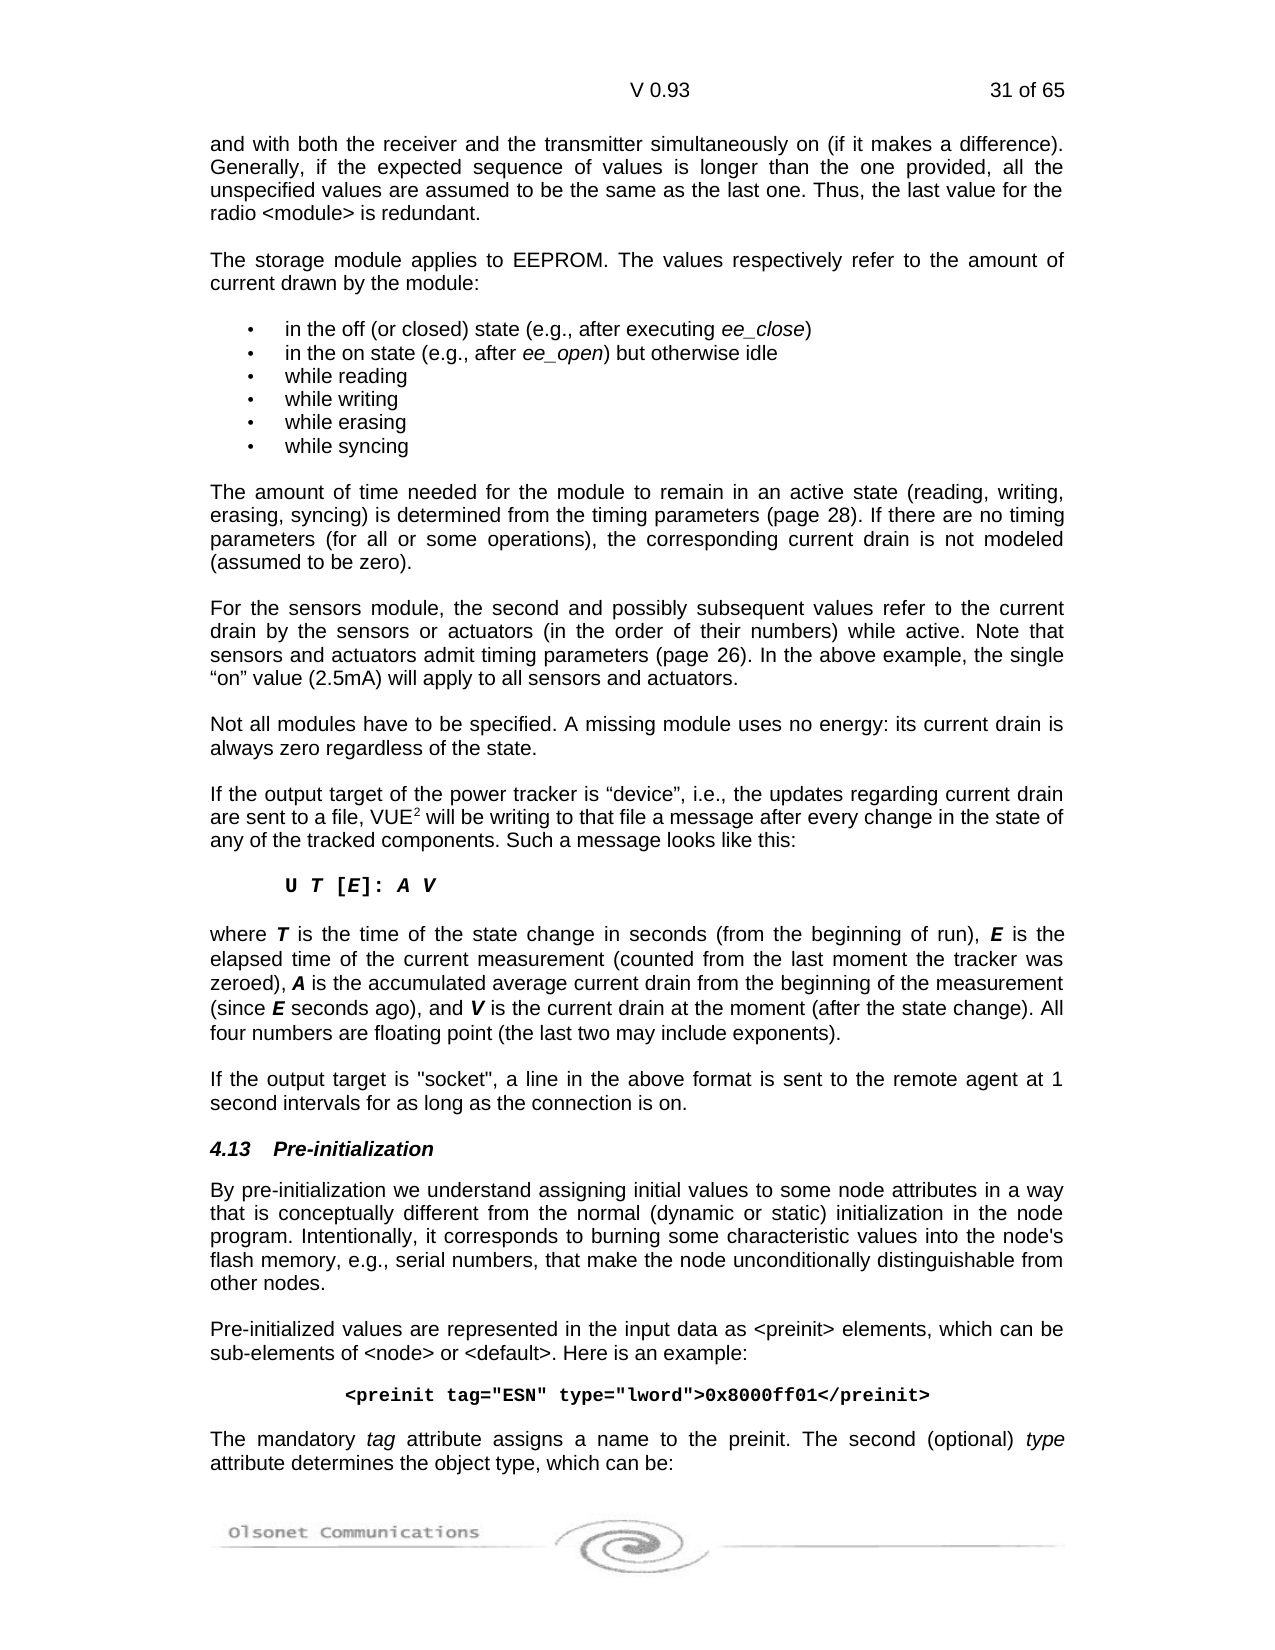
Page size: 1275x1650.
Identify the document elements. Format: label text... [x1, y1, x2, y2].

list while reading [247, 364, 1065, 388]
text The amount of time needed for the module to remain in an active state (reading, writing, erasing, syncing) is determined from the timing parameters (page 29). If there are no timing parameters (for all or some operations), the corresponding current drain is not modeled (assumed to be zero). [210, 481, 1065, 573]
text Pre-initialized values are represented in the input data as <preinit> elements, which can be sub-elements of <node> or <default>. Here is an example: [210, 1318, 1065, 1364]
text Not all modules have to be specified. A missing module uses no energy: its current drain is always zero regardless of the state. [210, 713, 1065, 759]
list in the off (or closed) state (e.g., after executing ee_close) [247, 318, 1065, 341]
list in the on state (e.g., after ee_open) but otherwise idle [247, 341, 1065, 364]
text <preinit tag="ESN" type="lword">0x8000ff01</preinit> [210, 1386, 1065, 1407]
list while writing [247, 388, 1065, 411]
text For the sensors module, the second and possibly subsequent values refer to the current drain by the sensors or actuators (in the order of their numbers) while active. Note that sensors and actuators admit timing parameters (page 26). In the above example, the single “on” value (2.5mA) will apply to all sensors and actuators. [210, 597, 1065, 690]
text The storage module applies to EEPROM. The values respectively refer to the amount of current drawn by the module: [210, 248, 1065, 295]
text The mandatory tag attribute assigns a name to the preinit. The second (optional) type attribute determines the object type, which can be: [210, 1428, 1065, 1474]
text U T [E]: A V [210, 876, 1065, 899]
subtitle Pre-initialization [210, 1137, 1065, 1161]
text If the output target is "socket", a line in the above format is sent to the remote agent at 1 second intervals for as long as the connection is on. [210, 1068, 1065, 1114]
text where T is the time of the state change in seconds (from the beginning of run), E is the elapsed time of the current measurement (counted from the last moment the tracker was zeroed), A is the accumulated average current drain from the beginning of the measurement (since E seconds ago), and V is the current drain at the moment (after the state change). All four numbers are floating point (the last two may include exponents). [210, 923, 1065, 1044]
list while erasing [247, 411, 1065, 434]
list while syncing [247, 434, 1065, 457]
text If the output target of the power tracker is “device”, i.e., the updates regarding current drain are sent to a file, VUE2 will be writing to that file a message after every change in the state of any of the tracked components. Such a message looks like this: [210, 783, 1065, 852]
text By pre-initialization we understand assigning initial values to some node attributes in a way that is conceptually different from the normal (dynamic or static) initialization in the node program. Intentionally, it corresponds to burning some characteristic values into the node's flash memory, e.g., serial numbers, that make the node unconditionally distinguishable from other nodes. [210, 1178, 1065, 1294]
text and with both the receiver and the transmitter simultaneously on (if it makes a difference). Generally, if the expected sequence of values is longer than the one provided, all the unspecified values are assumed to be the same as the last one. Thus, the last value for the radio <module> is redundant. [210, 132, 1065, 225]
picture [210, 1504, 1065, 1596]
